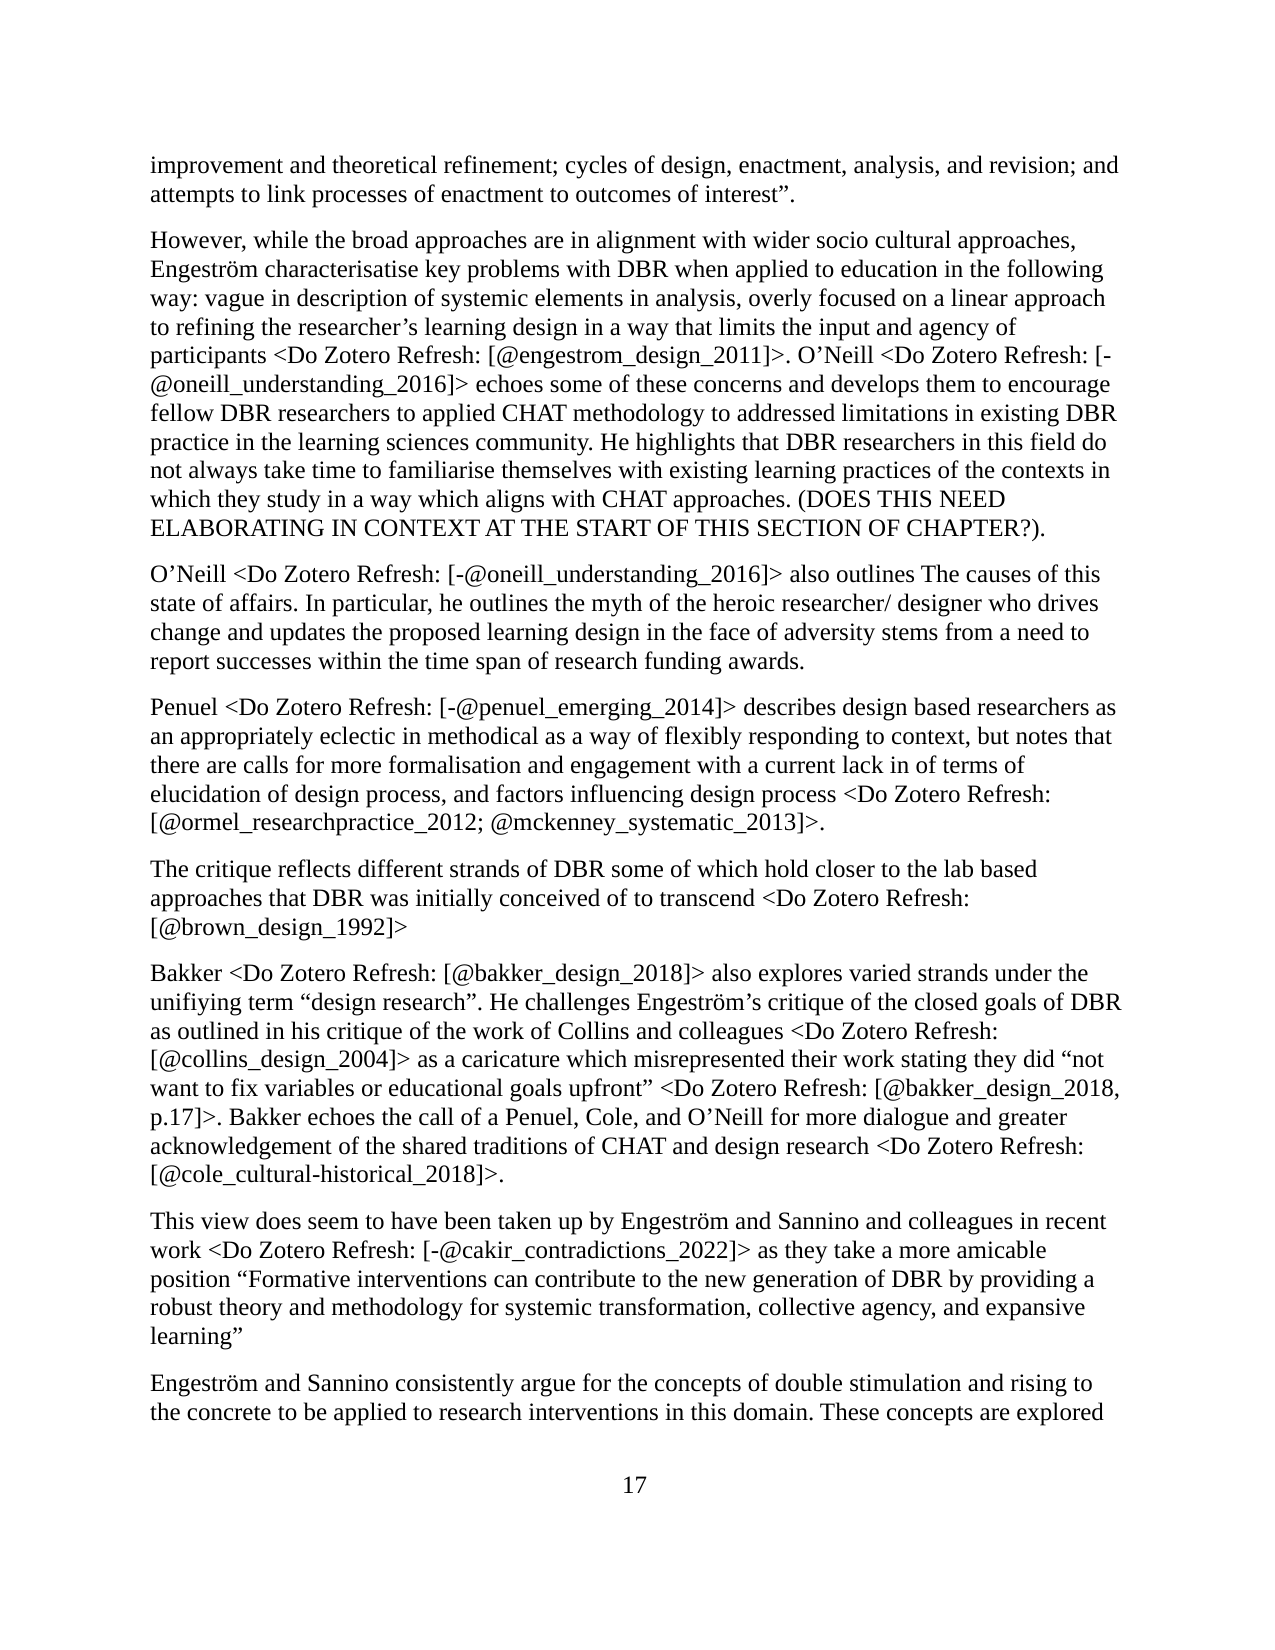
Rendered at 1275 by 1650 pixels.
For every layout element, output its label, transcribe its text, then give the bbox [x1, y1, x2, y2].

text O’Neill <Do Zotero Refresh: [-@oneill_understanding_2016]> also outlines The causes of this state of affairs. In particular, he outlines the myth of the heroic researcher/ designer who drives change and updates the proposed learning design in the face of adversity stems from a need to report successes within the time span of research funding awards. [150, 559, 1125, 674]
text Engeström and Sannino consistently argue for the concepts of double stimulation and rising to the concrete to be applied to research interventions in this domain. These concepts are explored [150, 1368, 1125, 1425]
text Penuel <Do Zotero Refresh: [-@penuel_emerging_2014]> describes design based researchers as an appropriately eclectic in methodical as a way of flexibly responding to context, but notes that there are calls for more formalisation and engagement with a current lack in of terms of elucidation of design process, and factors influencing design process <Do Zotero Refresh: [@ormel_researchpractice_2012; @mckenney_systematic_2013]>. [150, 692, 1125, 836]
text Bakker <Do Zotero Refresh: [@bakker_design_2018]> also explores varied strands under the unifiying term “design research”. He challenges Engeström’s critique of the closed goals of DBR as outlined in his critique of the work of Collins and colleagues <Do Zotero Refresh: [@collins_design_2004]> as a caricature which misrepresented their work stating they did “not want to fix variables or educational goals upfront” <Do Zotero Refresh: [@bakker_design_2018, p.17]>. Bakker echoes the call of a Penuel, Cole, and O’Neill for more dialogue and greater acknowledgement of the shared traditions of CHAT and design research <Do Zotero Refresh: [@cole_cultural-historical_2018]>. [150, 958, 1125, 1188]
text improvement and theoretical refinement; cycles of design, enactment, analysis, and revision; and attempts to link processes of enactment to outcomes of interest”. [150, 150, 1125, 207]
text The critique reflects different strands of DBR some of which hold closer to the lab based approaches that DBR was initially conceived of to transcend <Do Zotero Refresh: [@brown_design_1992]> [150, 854, 1125, 940]
text However, while the broad approaches are in alignment with wider socio cultural approaches, Engeström characterisatise key problems with DBR when applied to education in the following way: vague in description of systemic elements in analysis, overly focused on a linear approach to refining the researcher’s learning design in a way that limits the input and agency of participants <Do Zotero Refresh: [@engestrom_design_2011]>. O’Neill <Do Zotero Refresh: [-@oneill_understanding_2016]> echoes some of these concerns and develops them to encourage fellow DBR researchers to applied CHAT methodology to addressed limitations in existing DBR practice in the learning sciences community. He highlights that DBR researchers in this field do not always take time to familiarise themselves with existing learning practices of the contexts in which they study in a way which aligns with CHAT approaches. (DOES THIS NEED ELABORATING IN CONTEXT AT THE START OF THIS SECTION OF CHAPTER?). [150, 225, 1125, 542]
text This view does seem to have been taken up by Engeström and Sannino and colleagues in recent work <Do Zotero Refresh: [-@cakir_contradictions_2022]> as they take a more amicable position “Formative interventions can contribute to the new generation of DBR by providing a robust theory and methodology for systemic transformation, collective agency, and expansive learning” [150, 1206, 1125, 1350]
